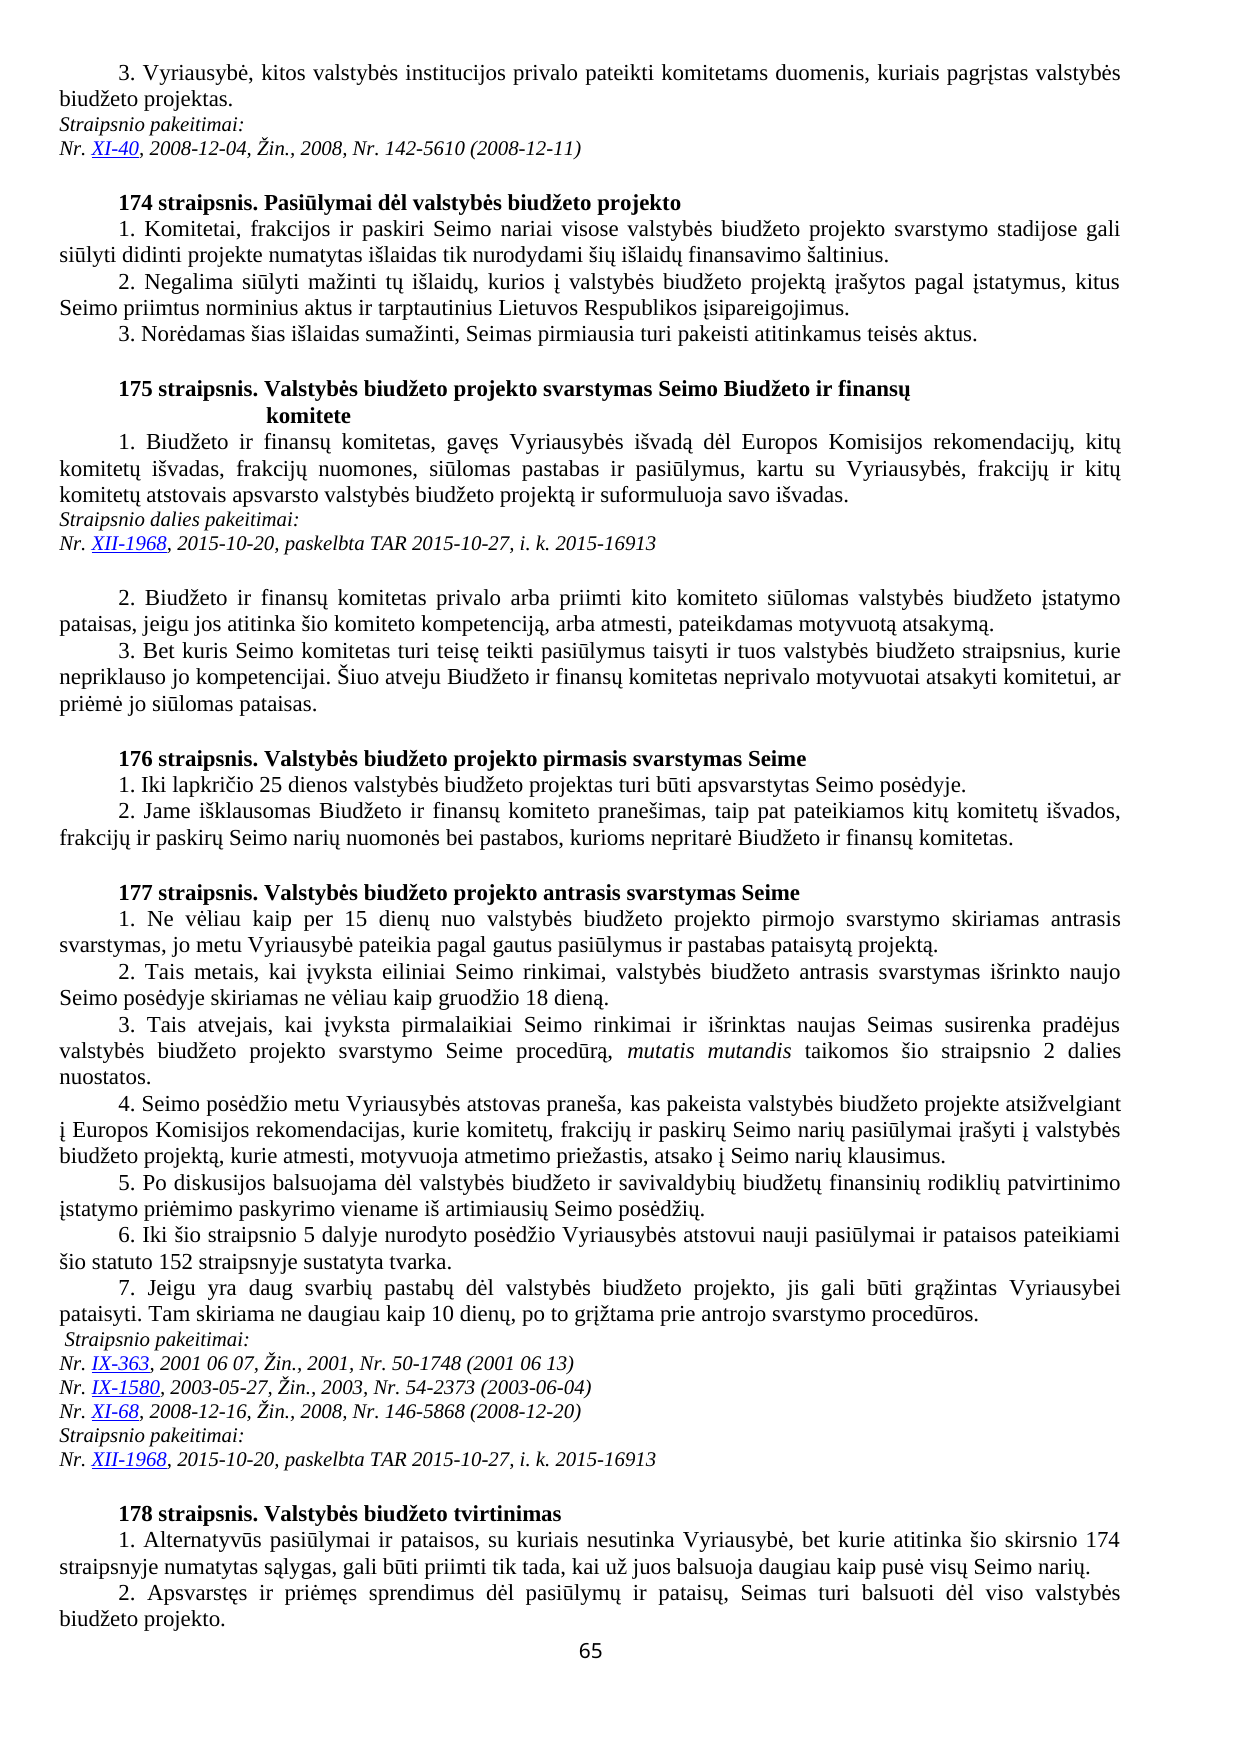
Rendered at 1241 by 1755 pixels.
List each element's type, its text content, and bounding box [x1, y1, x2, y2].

text 3. Bet kuris Seimo komitetas turi teisę teikti pasiūlymus taisyti ir tuos valstybės biudžeto straipsnius, kurie nepriklauso jo kompetencijai. Šiuo atveju Biudžeto ir finansų komitetas neprivalo motyvuotai atsakyti komitetui, ar priėmė jo siūlomas pataisas. [59, 637, 1122, 716]
text 1. Ne vėliau kaip per 15 dienų nuo valstybės biudžeto projekto pirmojo svarstymo skiriamas antrasis svarstymas, jo metu Vyriausybė pateikia pagal gautus pasiūlymus ir pastabas pataisytą projektą. [59, 905, 1122, 958]
text Straipsnio pakeitimai: [59, 1423, 1122, 1447]
text 2. Tais metais, kai įvyksta eiliniai Seimo rinkimai, valstybės biudžeto antrasis svarstymas išrinkto naujo Seimo posėdyje skiriamas ne vėliau kaip gruodžio 18 dieną. [59, 958, 1122, 1011]
text Nr. IX-1580, 2003-05-27, Žin., 2003, Nr. 54-2373 (2003-06-04) [59, 1375, 1122, 1399]
text 174 straipsnis. Pasiūlymai dėl valstybės biudžeto projekto [59, 189, 1122, 215]
text 1. Iki lapkričio 25 dienos valstybės biudžeto projektas turi būti apsvarstytas Seimo posėdyje. [59, 771, 1122, 797]
text 5. Po diskusijos balsuojama dėl valstybės biudžeto ir savivaldybių biudžetų finansinių rodiklių patvirtinimo įstatymo priėmimo paskyrimo viename iš artimiausių Seimo posėdžių. [59, 1169, 1122, 1221]
text Straipsnio dalies pakeitimai: [59, 507, 1122, 531]
text 178 straipsnis. Valstybės biudžeto tvirtinimas [59, 1500, 1122, 1526]
text Straipsnio pakeitimai: [59, 112, 1122, 136]
text 1. Alternatyvūs pasiūlymai ir pataisos, su kuriais nesutinka Vyriausybė, bet kurie atitinka šio skirsnio 174 straipsnyje numatytas sąlygas, gali būti priimti tik tada, kai už juos balsuoja daugiau kaip pusė visų Seimo narių. [59, 1526, 1122, 1579]
text 3. Vyriausybė, kitos valstybės institucijos privalo pateikti komitetams duomenis, kuriais pagrįstas valstybės biudžeto projektas. [59, 59, 1122, 112]
text 1. Komitetai, frakcijos ir paskiri Seimo nariai visose valstybės biudžeto projekto svarstymo stadijose gali siūlyti didinti projekte numatytas išlaidas tik nurodydami šių išlaidų finansavimo šaltinius. [59, 215, 1122, 268]
text Nr. XI-40, 2008-12-04, Žin., 2008, Nr. 142-5610 (2008-12-11) [59, 136, 1122, 160]
text 2. Apsvarstęs ir priėmęs sprendimus dėl pasiūlymų ir pataisų, Seimas turi balsuoti dėl viso valstybės biudžeto projekto. [59, 1579, 1122, 1632]
text 2. Negalima siūlyti mažinti tų išlaidų, kurios į valstybės biudžeto projektą įrašytos pagal įstatymus, kitus Seimo priimtus norminius aktus ir tarptautinius Lietuvos Respublikos įsipareigojimus. [59, 268, 1122, 320]
text 2. Jame išklausomas Biudžeto ir finansų komiteto pranešimas, taip pat pateikiamos kitų komitetų išvados, frakcijų ir paskirų Seimo narių nuomonės bei pastabos, kurioms nepritarė Biudžeto ir finansų komitetas. [59, 797, 1122, 850]
text Nr. XII-1968, 2015-10-20, paskelbta TAR 2015-10-27, i. k. 2015-16913 [59, 531, 1122, 555]
text komitete [266, 402, 1122, 428]
text 4. Seimo posėdžio metu Vyriausybės atstovas praneša, kas pakeista valstybės biudžeto projekte atsižvelgiant į Europos Komisijos rekomendacijas, kurie komitetų, frakcijų ir paskirų Seimo narių pasiūlymai įrašyti į valstybės biudžeto projektą, kurie atmesti, motyvuoja atmetimo priežastis, atsako į Seimo narių klausimus. [59, 1090, 1122, 1169]
text 2. Biudžeto ir finansų komitetas privalo arba priimti kito komiteto siūlomas valstybės biudžeto įstatymo pataisas, jeigu jos atitinka šio komiteto kompetenciją, arba atmesti, pateikdamas motyvuotą atsakymą. [59, 584, 1122, 637]
text 6. Iki šio straipsnio 5 dalyje nurodyto posėdžio Vyriausybės atstovui nauji pasiūlymai ir pataisos pateikiami šio statuto 152 straipsnyje sustatyta tvarka. [59, 1221, 1122, 1274]
text 175 straipsnis. Valstybės biudžeto projekto svarstymas Seimo Biudžeto ir finansų [118, 376, 1122, 402]
text 176 straipsnis. Valstybės biudžeto projekto pirmasis svarstymas Seime [59, 745, 1122, 771]
text 1. Biudžeto ir finansų komitetas, gavęs Vyriausybės išvadą dėl Europos Komisijos rekomendacijų, kitų komitetų išvadas, frakcijų nuomones, siūlomas pastabas ir pasiūlymus, kartu su Vyriausybės, frakcijų ir kitų komitetų atstovais apsvarsto valstybės biudžeto projektą ir suformuluoja savo išvadas. [59, 428, 1122, 507]
text 177 straipsnis. Valstybės biudžeto projekto antrasis svarstymas Seime [59, 879, 1122, 905]
text Nr. XI-68, 2008-12-16, Žin., 2008, Nr. 146-5868 (2008-12-20) [59, 1399, 1122, 1423]
text Nr. IX-363, 2001 06 07, Žin., 2001, Nr. 50-1748 (2001 06 13) [59, 1351, 1122, 1375]
text 7. Jeigu yra daug svarbių pastabų dėl valstybės biudžeto projekto, jis gali būti grąžintas Vyriausybei pataisyti. Tam skiriama ne daugiau kaip 10 dienų, po to grįžtama prie antrojo svarstymo procedūros. [59, 1274, 1122, 1327]
text Nr. XII-1968, 2015-10-20, paskelbta TAR 2015-10-27, i. k. 2015-16913 [59, 1447, 1122, 1471]
text 3. Tais atvejais, kai įvyksta pirmalaikiai Seimo rinkimai ir išrinktas naujas Seimas susirenka pradėjus valstybės biudžeto projekto svarstymo Seime procedūrą, mutatis mutandis taikomos šio straipsnio 2 dalies nuostatos. [59, 1011, 1122, 1090]
text 3. Norėdamas šias išlaidas sumažinti, Seimas pirmiausia turi pakeisti atitinkamus teisės aktus. [59, 320, 1122, 347]
text Straipsnio pakeitimai: [59, 1327, 1122, 1351]
